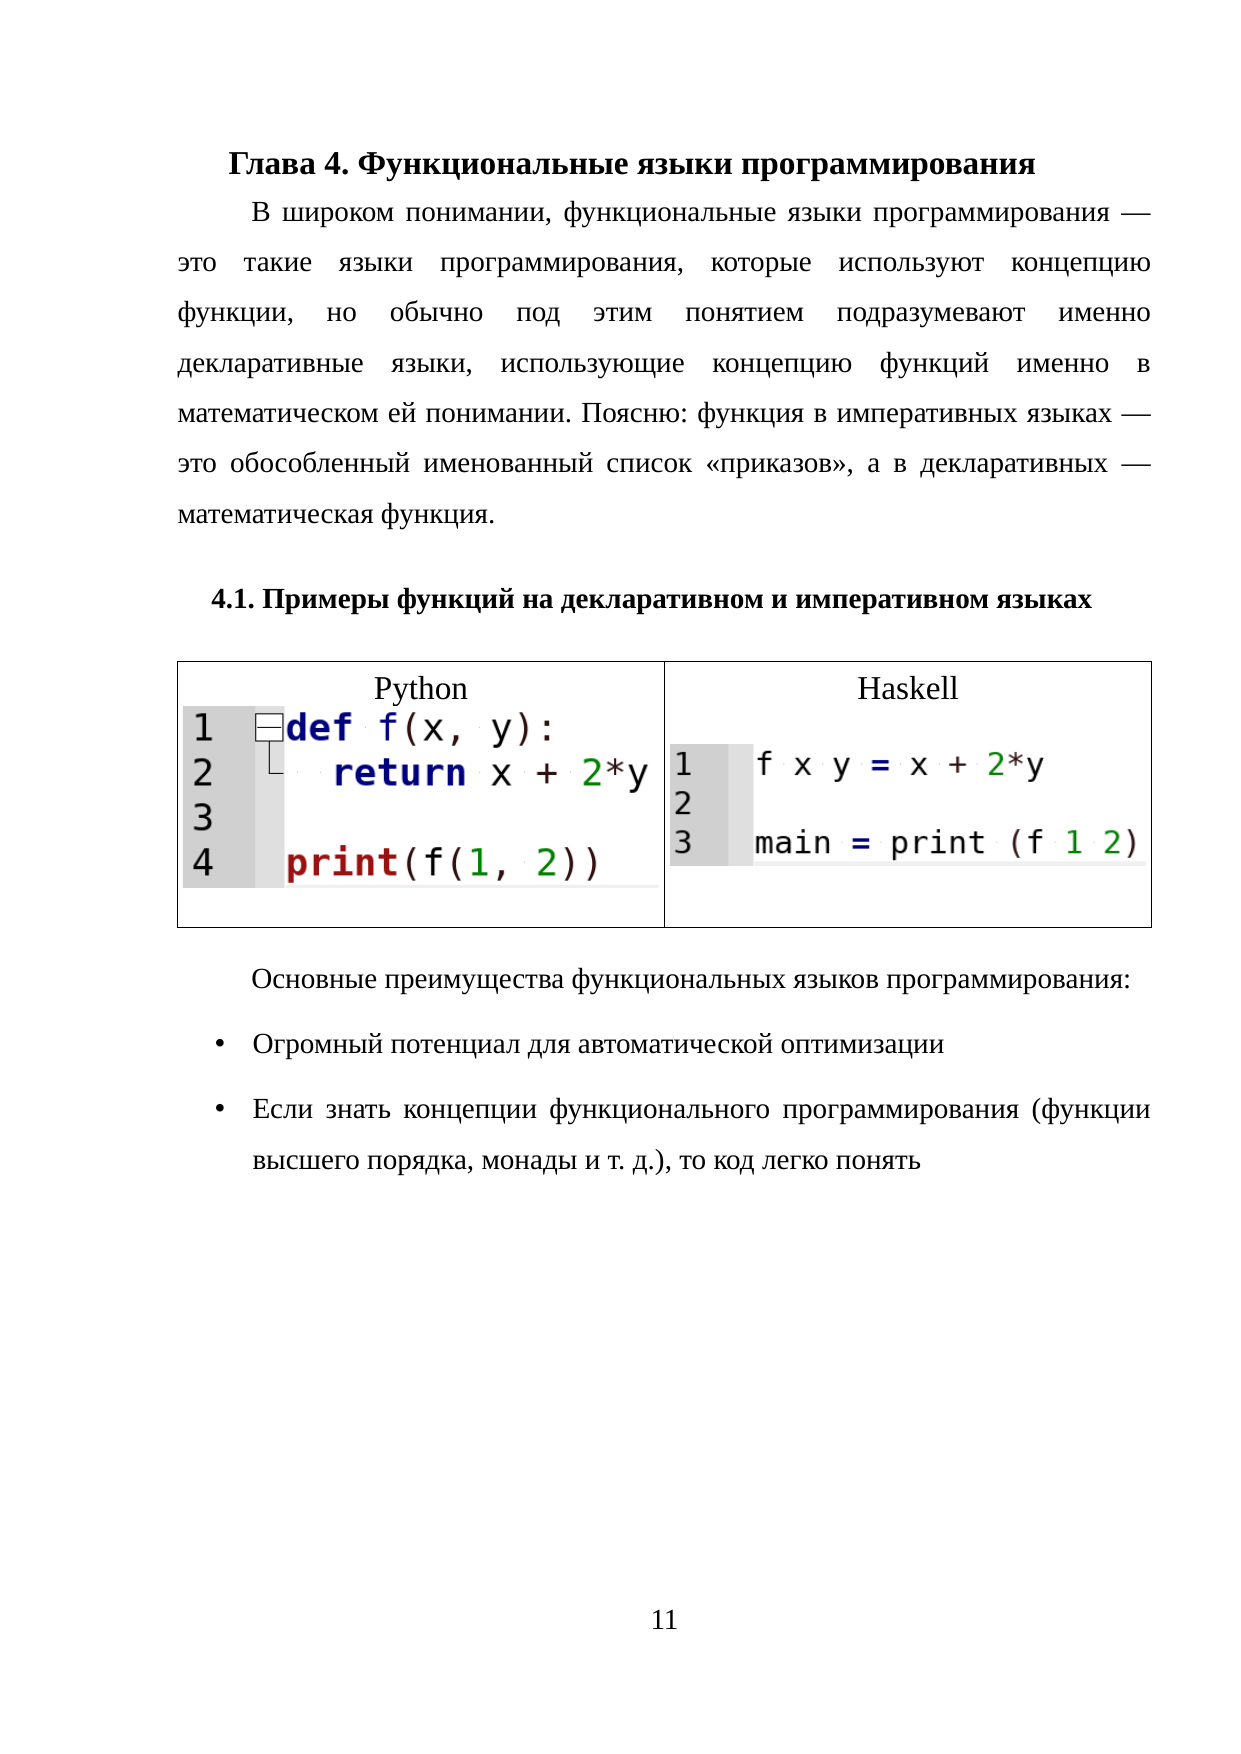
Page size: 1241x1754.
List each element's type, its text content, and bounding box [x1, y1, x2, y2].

subtitle Примеры функций на декларативном и императивном языках [177, 582, 1152, 615]
table_header Python [178, 662, 664, 927]
list Если знать концепции функционального программирования (функции высшего порядка, монады и т. д.), то код легко понять [215, 1091, 1152, 1175]
table_header Haskell [665, 662, 1151, 927]
text В широком понимании, функциональные языки программирования — это такие языки программирования, которые используют концепцию функции, но обычно под этим понятием подразумевают именно декларативные языки, использующие концепцию функций именно в математическом ей понимании. Поясню: функция в императивных языках — это обособленный именованный список «приказов», а в декларативных — математическая функция. [177, 194, 1152, 529]
text Основные преимущества функциональных языков программирования: [177, 962, 1152, 995]
list Огромный потенциал для автоматической оптимизации [215, 1026, 1152, 1060]
picture [182, 706, 659, 888]
picture [670, 744, 1146, 866]
subtitle Функциональные языки программирования [177, 143, 1152, 181]
